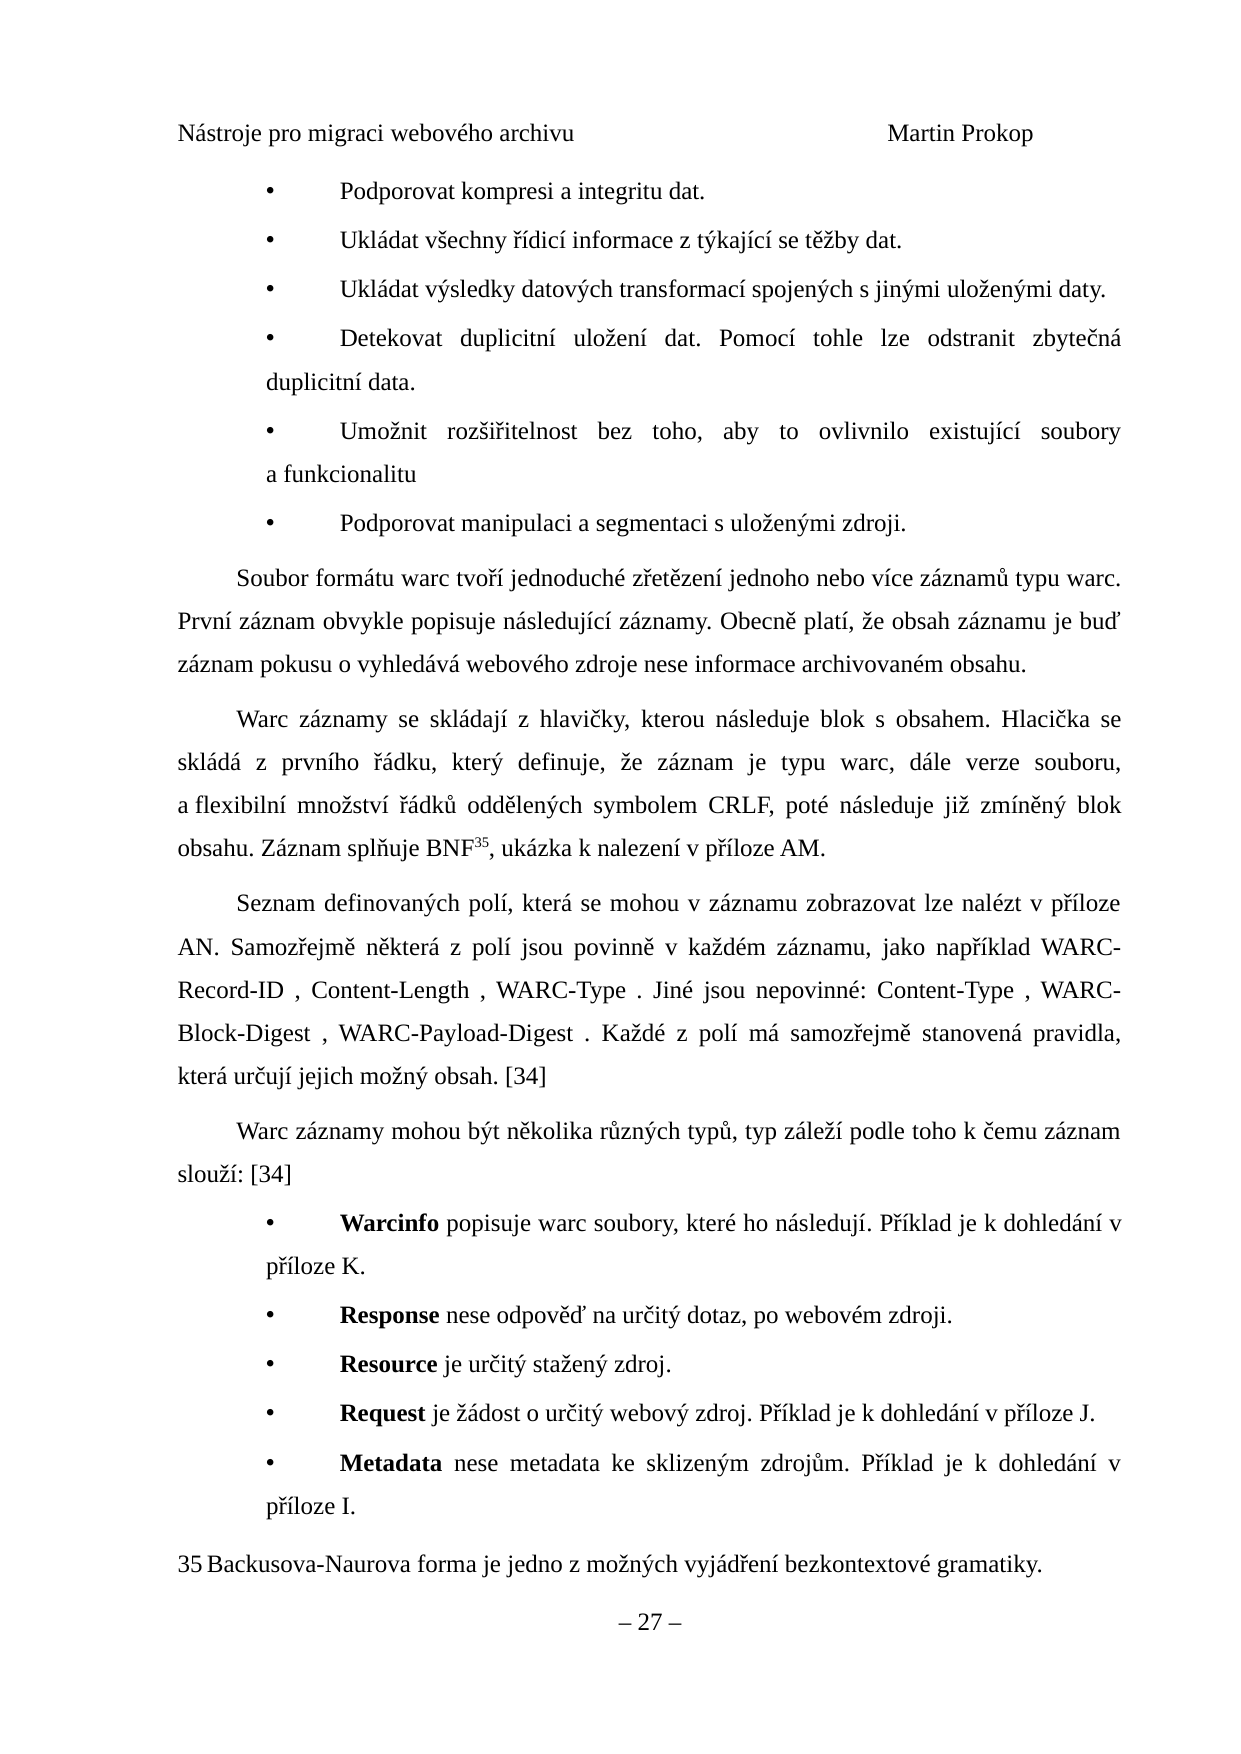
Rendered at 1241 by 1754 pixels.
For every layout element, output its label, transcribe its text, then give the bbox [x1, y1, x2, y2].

list Podporovat kompresi a integritu dat. [266, 176, 1122, 205]
list Ukládat všechny řídicí informace z týkající se těžby dat. [266, 225, 1122, 254]
list Resource je určitý stažený zdroj. [266, 1349, 1122, 1378]
list Ukládat výsledky datových transformací spojených s jinými uloženými daty. [266, 274, 1122, 303]
text Soubor formátu warc tvoří jednoduché zřetězení jednoho nebo více záznamů typu warc. První záznam obvykle popisuje následující záznamy. Obecně platí, že obsah záznamu je buď záznam pokusu o vyhledává webového zdroje nese informace archivovaném obsahu. [177, 563, 1122, 678]
text Seznam definovaných polí, která se mohou v záznamu zobrazovat lze nalézt v příloze AN. Samozřejmě některá z polí jsou povinně v každém záznamu, jako například WARC-Record-ID , Content-Length , WARC-Type . Jiné jsou nepovinné: Content-Type , WARC-Block-Digest , WARC-Payload-Digest . Každé z polí má samozřejmě stanovená pravidla, která určují jejich možný obsah. [34] [177, 888, 1122, 1090]
list Detekovat duplicitní uložení dat. Pomocí tohle lze odstranit zbytečná duplicitní data. [266, 323, 1122, 395]
text Warc záznamy se skládají z hlavičky, kterou následuje blok s obsahem. Hlacička se skládá z prvního řádku, který definuje, že záznam je typu warc, dále verze souboru, a flexibilní množství řádků oddělených symbolem CRLF, poté následuje již zmíněný blok obsahu. Záznam splňuje BNF, ukázka k nalezení v příloze AM. [177, 704, 1122, 862]
list Podporovat manipulaci a segmentaci s uloženými zdroji. [266, 508, 1122, 537]
list Response nese odpověď na určitý dotaz, po webovém zdroji. [266, 1300, 1122, 1329]
list Warcinfo popisuje warc soubory, které ho následují. Příklad je k dohledání v příloze K. [266, 1208, 1122, 1280]
list Umožnit rozšiřitelnost bez toho, aby to ovlivnilo existující soubory a funkcionalitu [266, 416, 1122, 488]
text Backusova-Naurova forma je jedno z možných vyjádření bezkontextové gramatiky. [177, 1549, 1122, 1578]
list Metadata nese metadata ke sklizeným zdrojům. Příklad je k dohledání v příloze I. [266, 1448, 1122, 1519]
list Request je žádost o určitý webový zdroj. Příklad je k dohledání v příloze J. [266, 1398, 1122, 1427]
text Warc záznamy mohou být několika různých typů, typ záleží podle toho k čemu záznam slouží: [34] [177, 1116, 1122, 1188]
